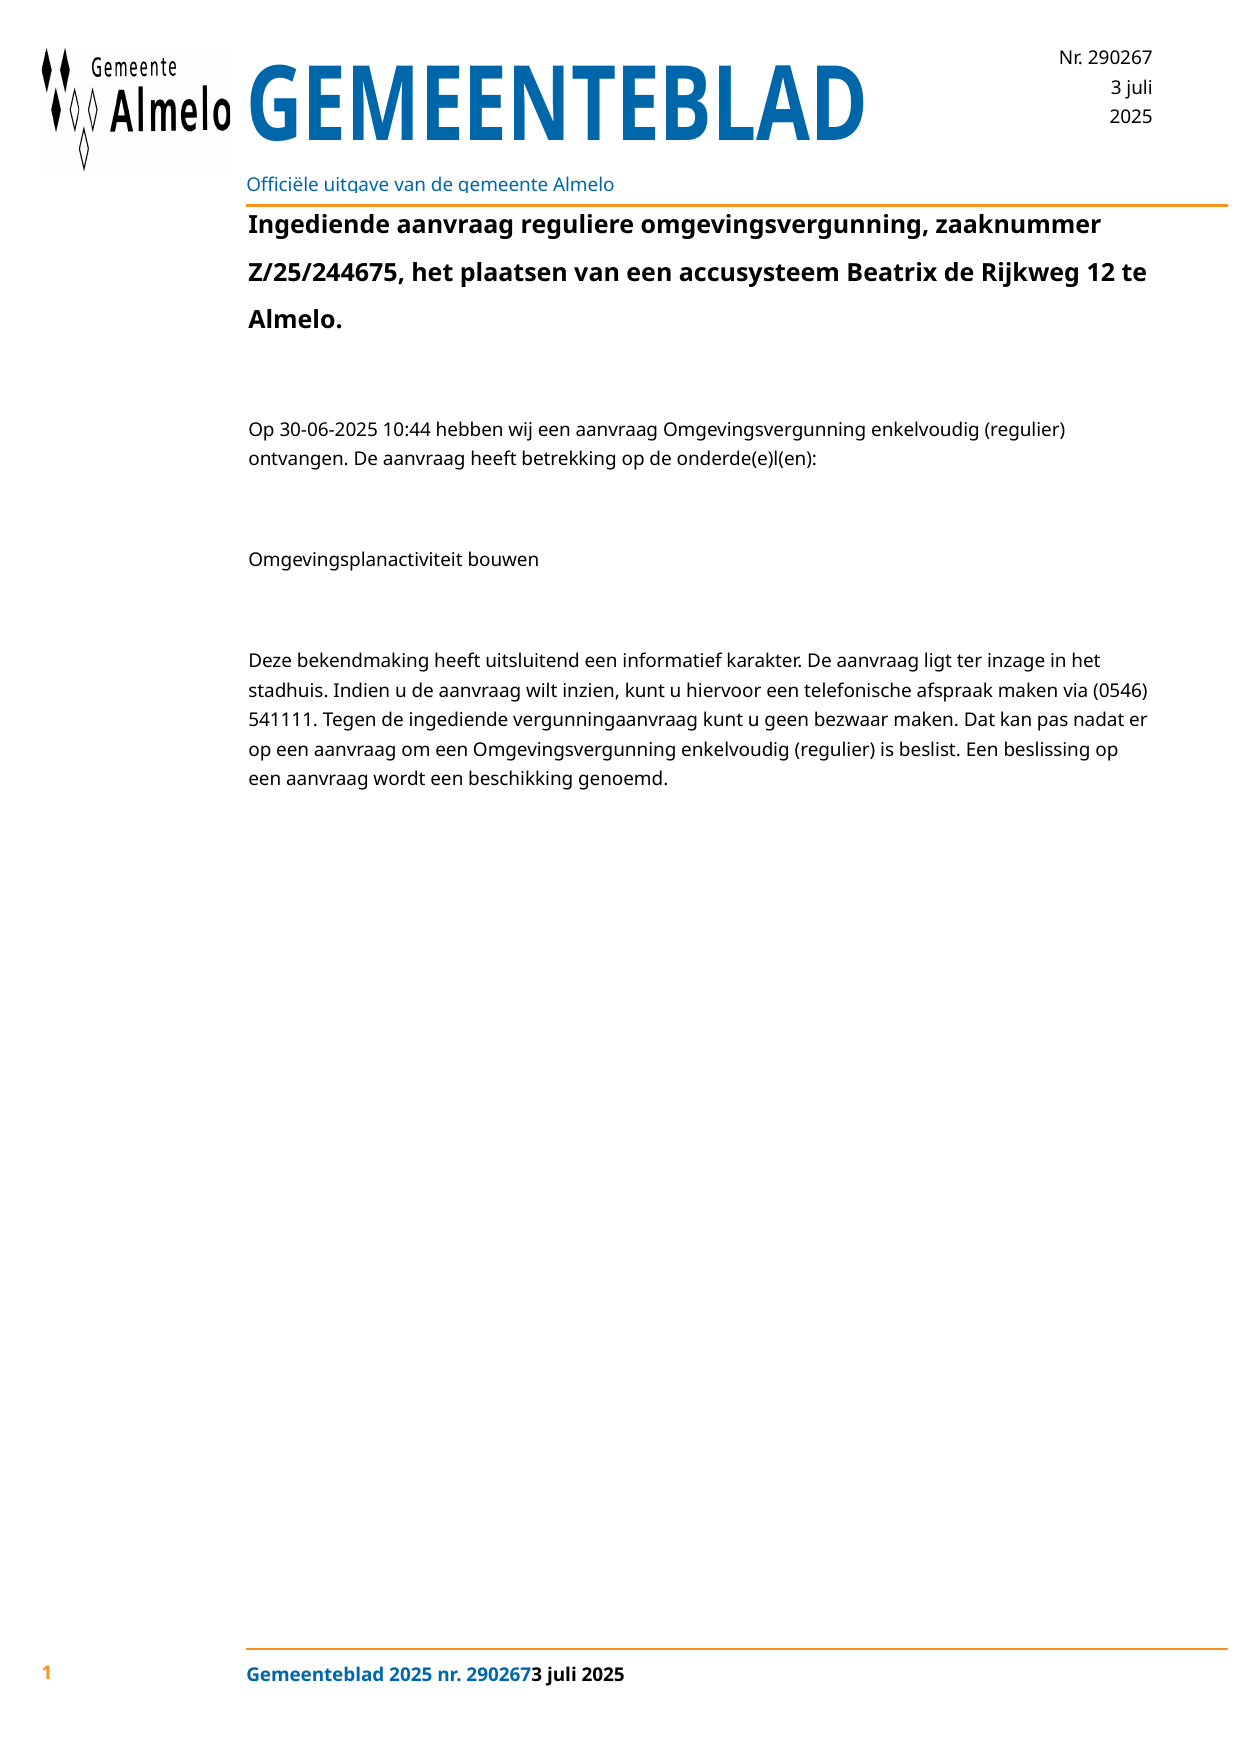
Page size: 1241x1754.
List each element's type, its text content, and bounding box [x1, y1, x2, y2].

text Omgevingsplanactiviteit bouwen [248, 546, 1152, 572]
text Deze bekendmaking heeft uitsluitend een informatief karakter. De aanvraag ligt ter inzage in het stadhuis. Indien u de aanvraag wilt inzien, kunt u hiervoor een telefonische afspraak maken via (0546) 541111. Tegen de ingediende vergunningaanvraag kunt u geen bezwaar maken. Dat kan pas nadat er op een aanvraag om een Omgevingsvergunning enkelvoudig (regulier) is beslist. Een beslissing op een aanvraag wordt een beschikking genoemd. [248, 647, 1152, 791]
picture [41, 47, 231, 172]
text Ingediende aanvraag reguliere omgevingsvergunning, zaaknummer Z/25/244675, het plaatsen van een accusysteem Beatrix de Rijkweg 12 te Almelo. [248, 207, 1152, 336]
text Op 30-06-2025 10:44 hebben wij een aanvraag Omgevingsvergunning enkelvoudig (regulier) ontvangen. De aanvraag heeft betrekking op de onderde(e)l(en): [248, 416, 1152, 471]
